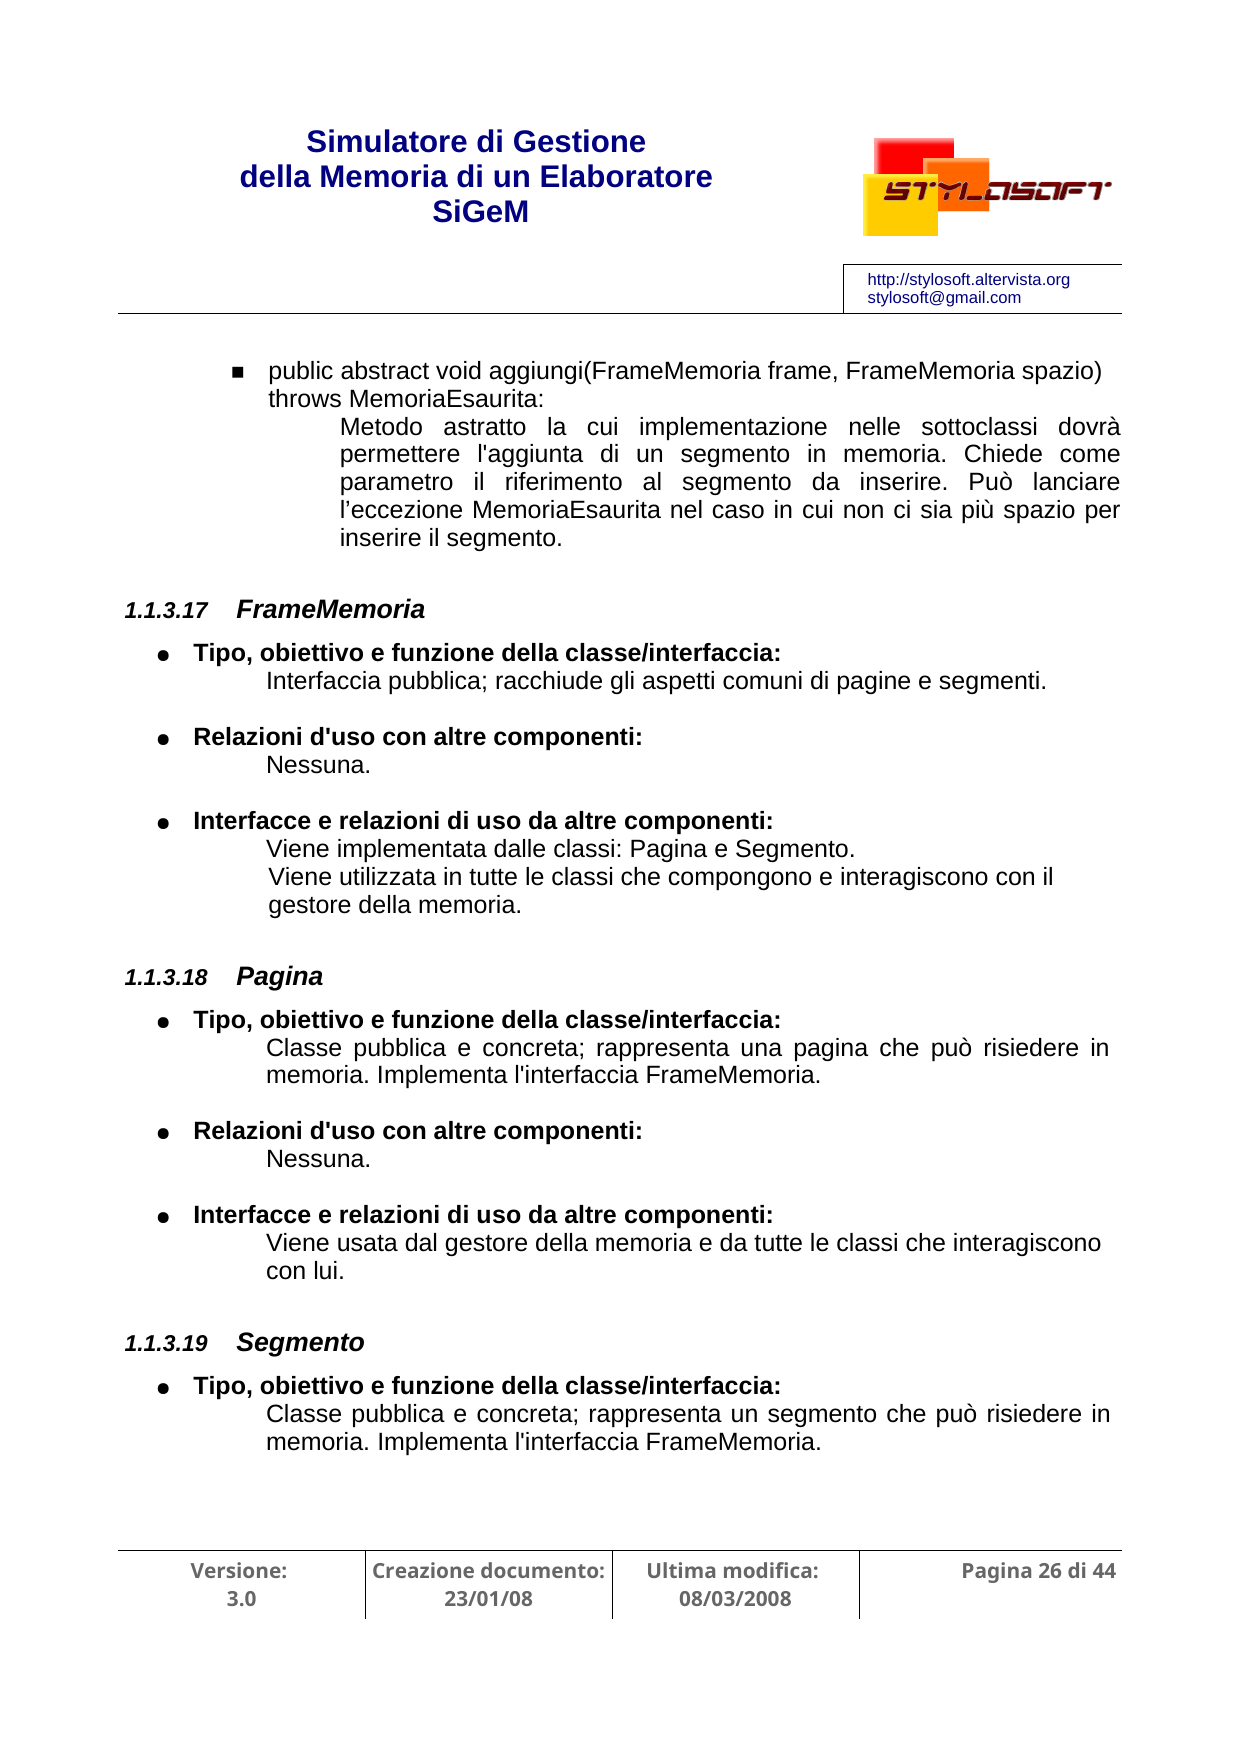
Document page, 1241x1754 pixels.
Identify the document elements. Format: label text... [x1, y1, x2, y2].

subtitle Pagina [118, 961, 1122, 991]
list Nessuna. [156, 751, 1122, 779]
list Tipo, obiettivo e funzione della classe/interfaccia: [156, 1006, 1122, 1033]
subtitle Segmento [118, 1327, 1122, 1357]
list public abstract void aggiungi(FrameMemoria frame, FrameMemoria spazio) throws MemoriaEsaurita: [231, 357, 1122, 412]
list Interfacce e relazioni di uso da altre componenti: [156, 1201, 1122, 1229]
list Nessuna. [156, 1145, 1122, 1173]
list Classe pubblica e concreta; rappresenta un segmento che può risiedere in memoria. Implementa l'interfaccia FrameMemoria. [156, 1400, 1122, 1456]
list Tipo, obiettivo e funzione della classe/interfaccia: [156, 639, 1122, 667]
list Classe pubblica e concreta; rappresenta una pagina che può risiedere in memoria. Implementa l'interfaccia FrameMemoria. [156, 1033, 1122, 1089]
list Viene utilizzata in tutte le classi che compongono e interagiscono con il gestore della memoria. [231, 862, 1122, 918]
list Relazioni d'uso con altre componenti: [156, 1117, 1122, 1145]
list Interfacce e relazioni di uso da altre componenti: [156, 807, 1122, 834]
text Metodo astratto la cui implementazione nelle sottoclassi dovrà permettere l'aggiunta di un segmento in memoria. Chiede come parametro il riferimento al segmento da inserire. Può lanciare l’eccezione MemoriaEsaurita nel caso in cui non ci sia più spazio per inserire il segmento. [339, 412, 1122, 552]
list Viene usata dal gestore della memoria e da tutte le classi che interagiscono con lui. [156, 1229, 1122, 1285]
list Relazioni d'uso con altre componenti: [156, 723, 1122, 751]
picture [848, 123, 1117, 247]
list Tipo, obiettivo e funzione della classe/interfaccia: [156, 1372, 1122, 1400]
list Interfaccia pubblica; racchiude gli aspetti comuni di pagine e segmenti. [156, 667, 1122, 695]
list Viene implementata dalle classi: Pagina e Segmento. [156, 834, 1122, 862]
subtitle FrameMemoria [118, 595, 1122, 624]
